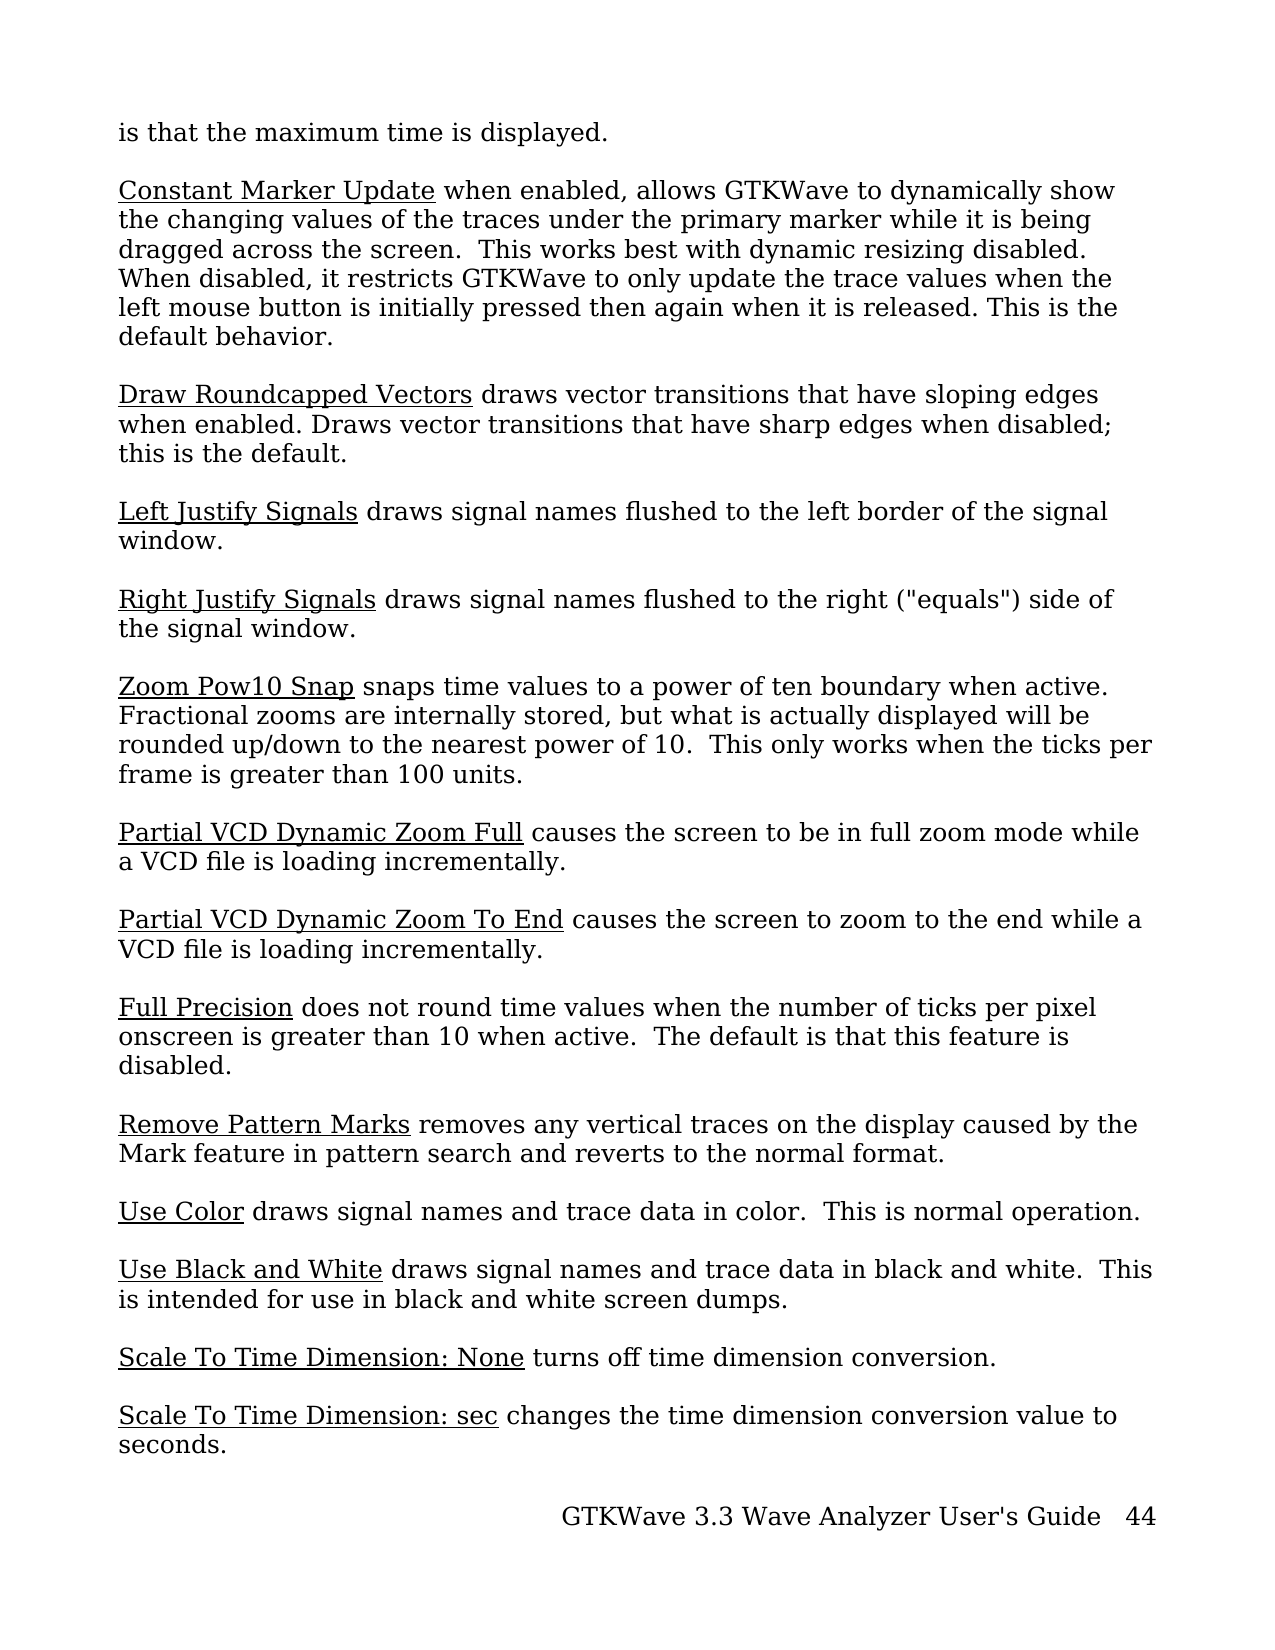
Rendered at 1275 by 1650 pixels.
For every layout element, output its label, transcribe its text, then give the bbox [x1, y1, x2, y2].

text is that the maximum time is displayed. [118, 118, 1157, 147]
text Right Justify Signals draws signal names flushed to the right ("equals") side of the signal window. [118, 585, 1157, 643]
text Zoom Pow10 Snap snaps time values to a power of ten boundary when active. Fractional zooms are internally stored, but what is actually displayed will be rounded up/down to the nearest power of 10. This only works when the ticks per frame is greater than 100 units. [118, 672, 1157, 789]
text Scale To Time Dimension: sec changes the time dimension conversion value to seconds. [118, 1401, 1157, 1460]
text Scale To Time Dimension: None turns off time dimension conversion. [118, 1343, 1157, 1372]
text Partial VCD Dynamic Zoom Full causes the screen to be in full zoom mode while a VCD file is loading incrementally. [118, 818, 1157, 876]
text Remove Pattern Marks removes any vertical traces on the display caused by the Mark feature in pattern search and reverts to the normal format. [118, 1110, 1157, 1168]
text Use Black and White draws signal names and trace data in black and white. This is intended for use in black and white screen dumps. [118, 1256, 1157, 1314]
text Draw Roundcapped Vectors draws vector transitions that have sloping edges when enabled. Draws vector transitions that have sharp edges when disabled; this is the default. [118, 381, 1157, 468]
text Full Precision does not round time values when the number of ticks per pixel onscreen is greater than 10 when active. The default is that this feature is disabled. [118, 993, 1157, 1081]
text Left Justify Signals draws signal names flushed to the left border of the signal window. [118, 497, 1157, 556]
text Constant Marker Update when enabled, allows GTKWave to dynamically show the changing values of the traces under the primary marker while it is being dragged across the screen. This works best with dynamic resizing disabled. When disabled, it restricts GTKWave to only update the trace values when the left mouse button is initially pressed then again when it is released. This is the default behavior. [118, 176, 1157, 351]
text Use Color draws signal names and trace data in color. This is normal operation. [118, 1197, 1157, 1226]
text Partial VCD Dynamic Zoom To End causes the screen to zoom to the end while a VCD file is loading incrementally. [118, 906, 1157, 964]
